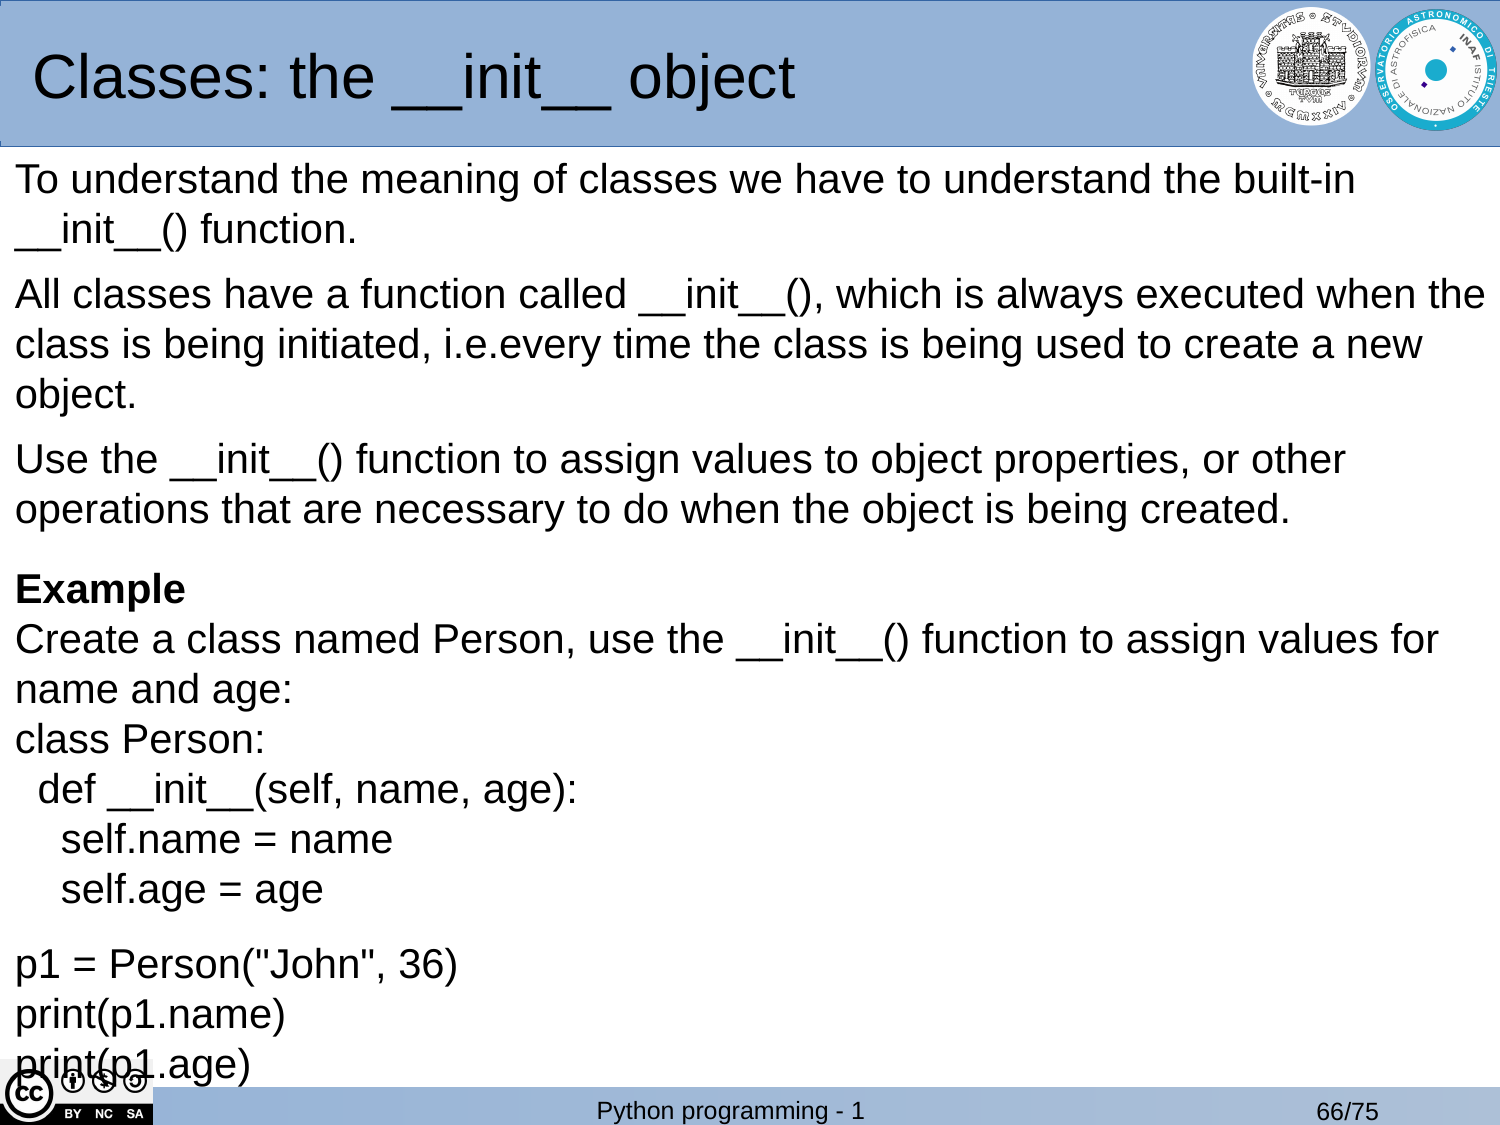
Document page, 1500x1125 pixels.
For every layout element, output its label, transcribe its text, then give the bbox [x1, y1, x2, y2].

picture [147, 1059, 153, 1075]
picture [1253, 0, 1500, 143]
picture [20, 1059, 32, 1076]
picture [0, 1059, 153, 1125]
list To understand the meaning of classes we have to understand the built-in __init__() function. All classes have a function called __init__(), which is always executed when the class is being initiated, i.e.every time the class is being used to create a new object. Use the __init__() function to assign values to object properties, or other operations that are necessary to do when the object is being created. Example Create a class named Person, use the __init__() function to assign values for name and age: class Person: def __init__(self, name, age): self.name = name self.age = age p1 = Person("John", 36) print(p1.name) print(p1.age) [0, 143, 1500, 1000]
picture [115, 1059, 127, 1076]
text_box Classes: the __init__ object [0, 5, 1253, 141]
